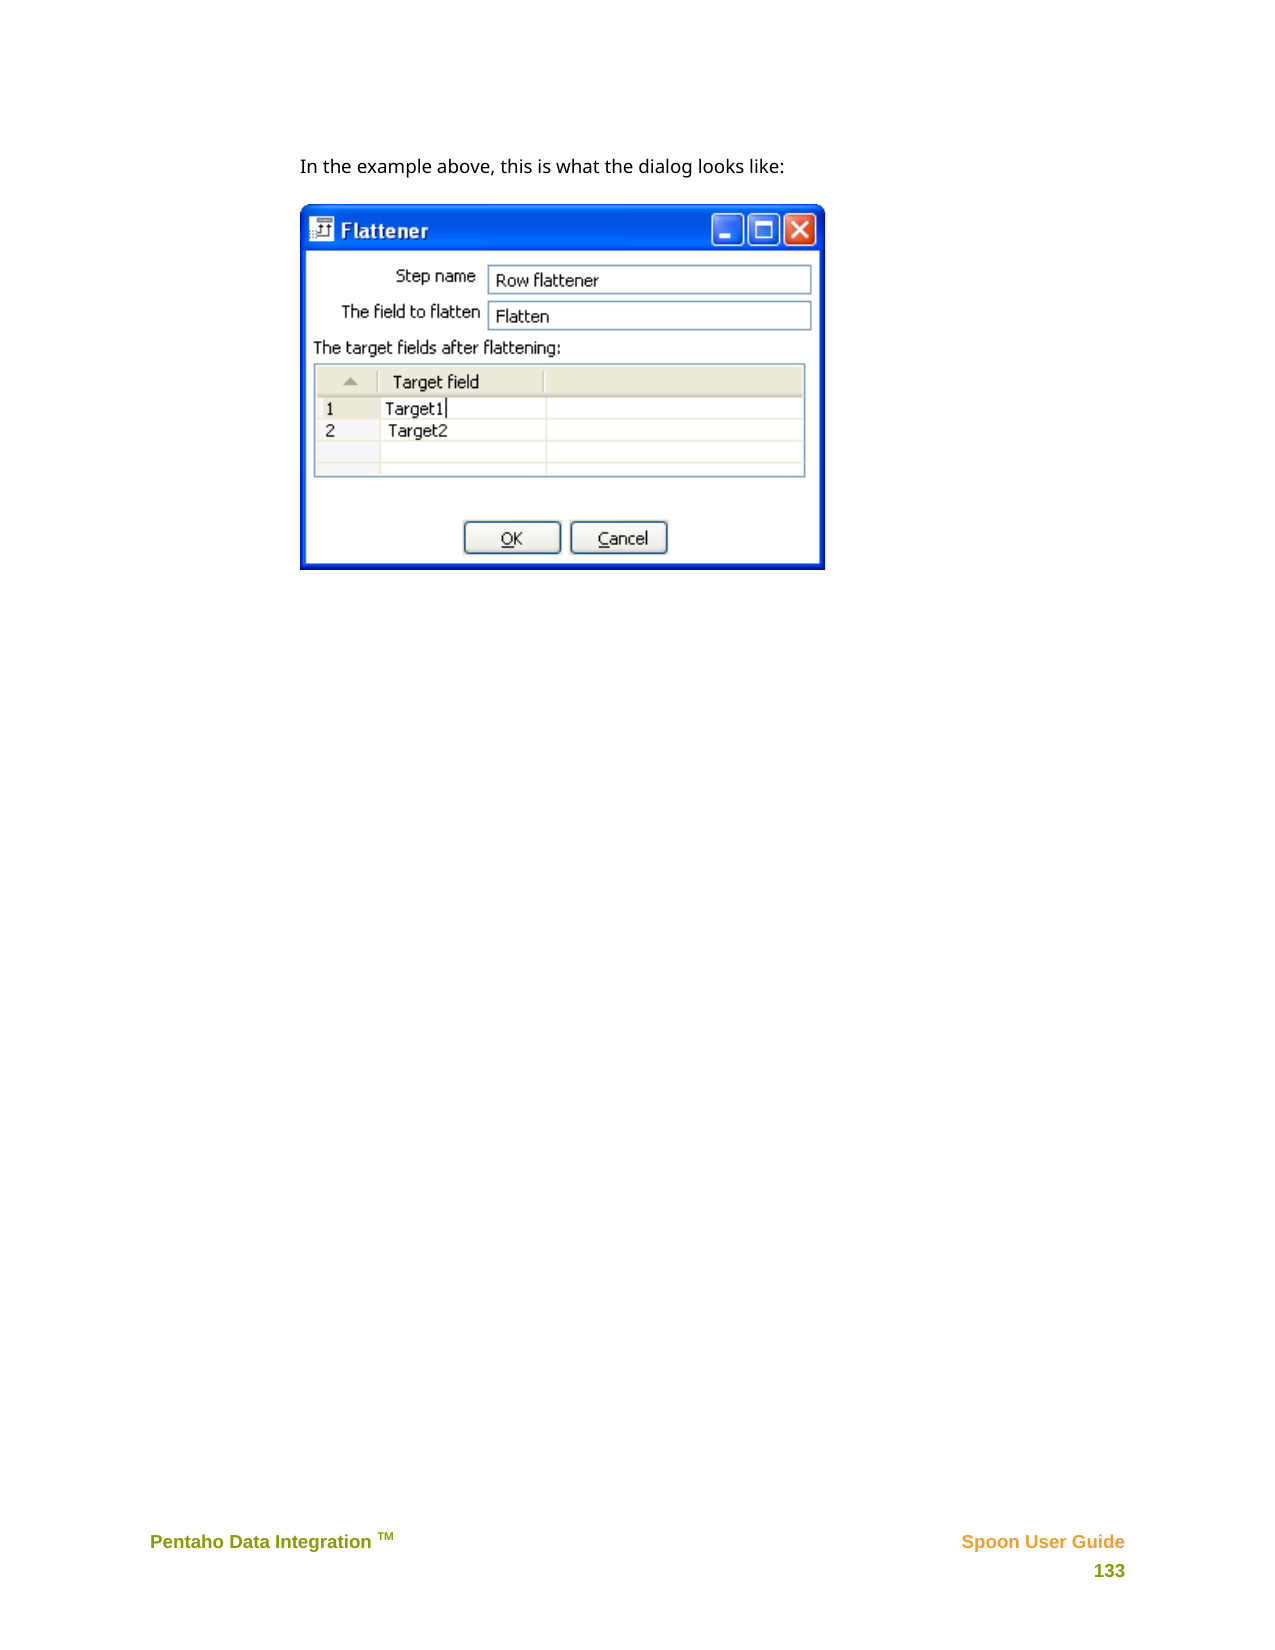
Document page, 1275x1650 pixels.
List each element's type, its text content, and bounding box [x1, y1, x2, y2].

text In the example above, this is what the dialog looks like: [300, 150, 1125, 179]
picture [300, 204, 826, 570]
